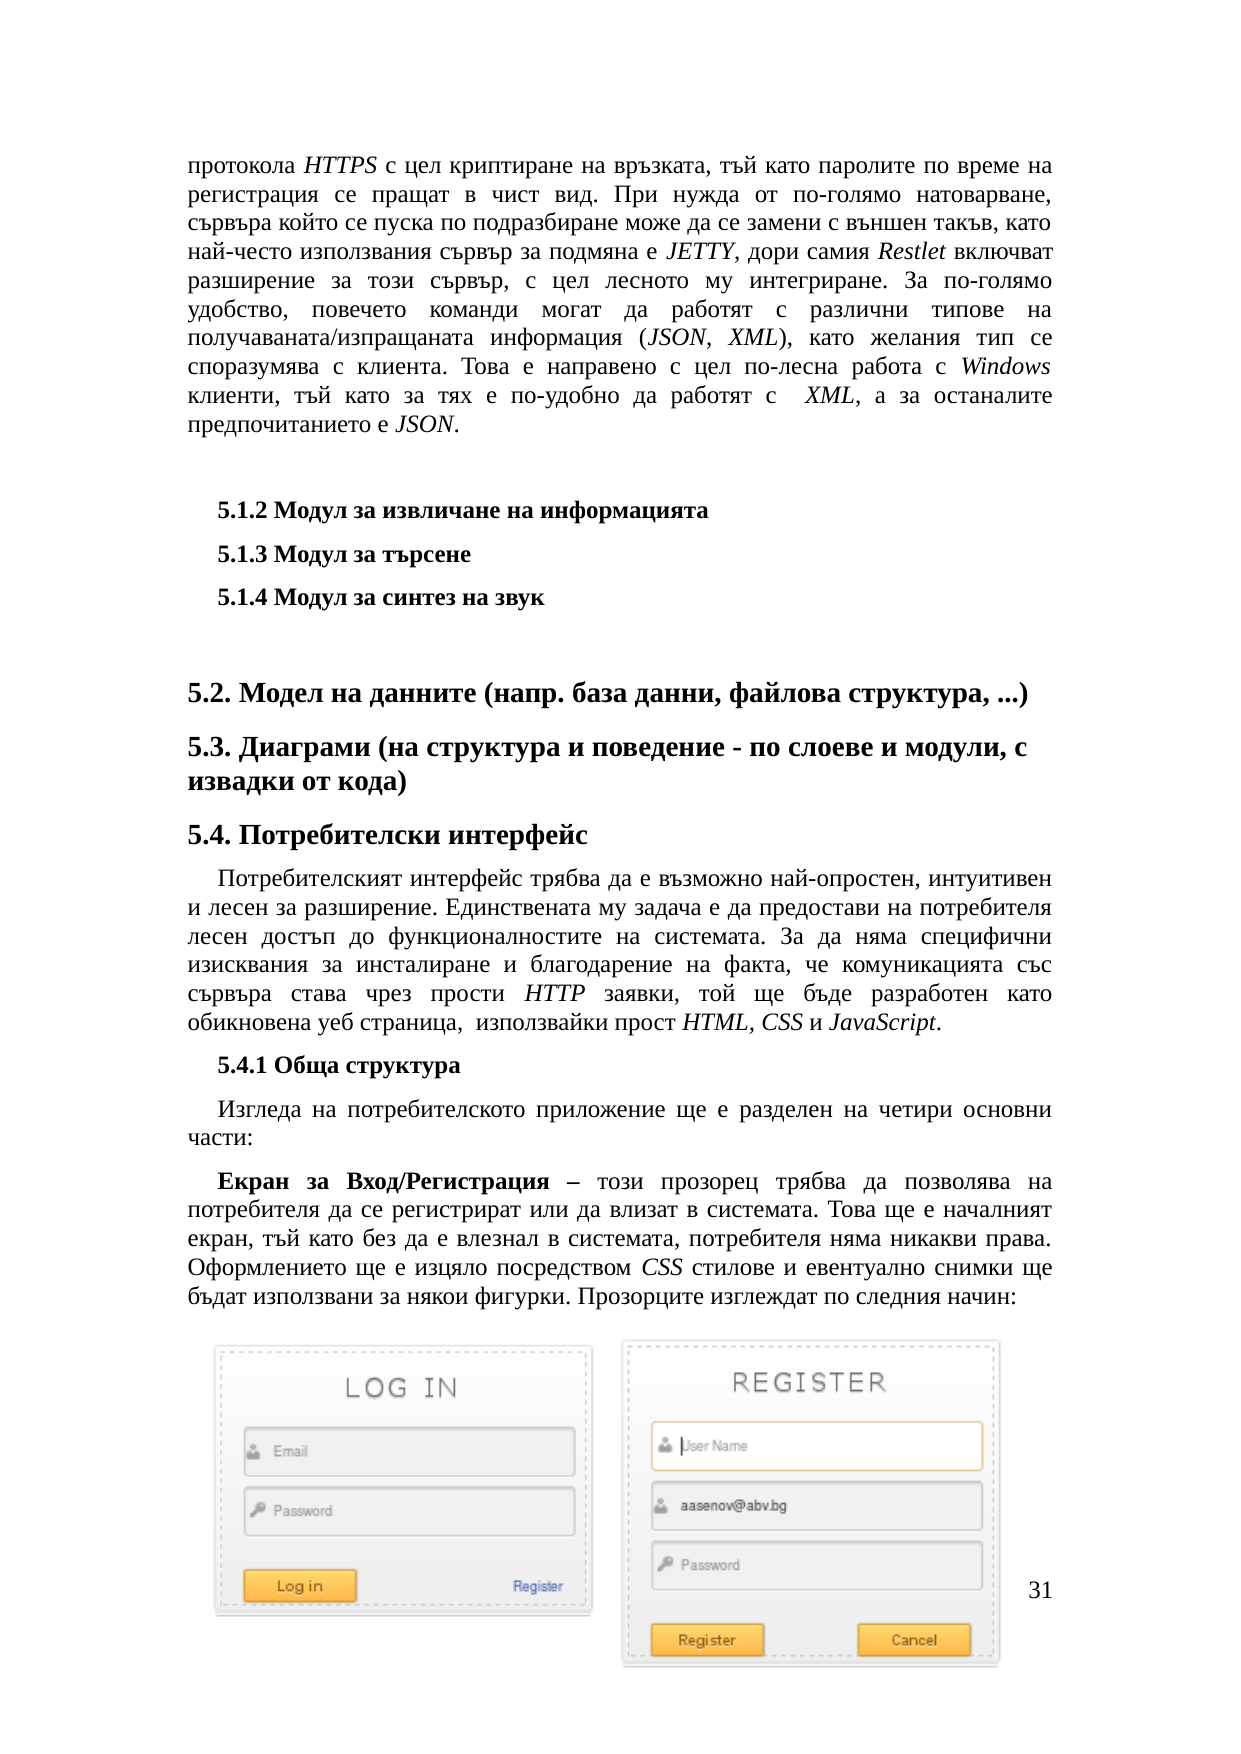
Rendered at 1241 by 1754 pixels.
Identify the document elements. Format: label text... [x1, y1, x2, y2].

subtitle 5.2. Модел на данните (напр. база данни, файлова структура, ...) [187, 675, 1053, 708]
text 5.1.4 Модул за синтез на звук [187, 582, 1053, 611]
text Изгледа на потребителското приложение ще е разделен на четири основни части: [187, 1094, 1053, 1151]
text 5.1.3 Модул за търсене [187, 539, 1053, 567]
picture [208, 1340, 601, 1623]
text Потребителският интерфейс трябва да е възможно най-опростен, интуитивен и лесен за разширение. Единствената му задача е да предостави на потребителя лесен достъп до функционалностите на системата. За да няма специфични изисквания за инсталиране и благодарение на факта, че комуникацията със сървъра става чрез прости HTTP заявки, той ще бъде разработен като обикновена уеб страница, използвайки прост HTML, CSS и JavaScript. [187, 863, 1053, 1036]
text 5.4.1 Обща структура [187, 1050, 1053, 1079]
text 5.1.2 Модул за извличане на информацията [187, 495, 1053, 524]
picture [617, 1332, 1007, 1674]
subtitle 5.4. Потребителски интерфейс [187, 817, 1053, 851]
subtitle 5.3. Диаграми (на структура и поведение - по слоеве и модули, с извадки от кода) [187, 729, 1053, 796]
text Екран за Вход/Регистрация – този прозорец трябва да позволява на потребителя да се регистрират или да влизат в системата. Това ще е началният екран, тъй като без да е влезнал в системата, потребителя няма никакви права. Оформлението ще е изцяло посредством CSS стилове и евентуално снимки ще бъдат използвани за някои фигурки. Прозорците изглеждат по следния начин: [187, 1166, 1053, 1309]
text протокола HTTPS с цел криптиране на връзката, тъй като паролите по време на регистрация се пращат в чист вид. При нужда от по-голямо натоварване, сървъра който се пуска по подразбиране може да се замени с външен такъв, като най-често използвания сървър за подмяна е JETTY, дори самия Restlet включват разширение за този сървър, с цел лесното му интегриране. За по-голямо удобство, повечето команди могат да работят с различни типове на получаваната/изпращаната информация (JSON, XML), като желания тип се споразумява с клиента. Това е направено с цел по-лесна работа с Windows клиенти, тъй като за тях е по-удобно да работят с XML, а за останалите предпочитанието е JSON. [187, 150, 1053, 437]
